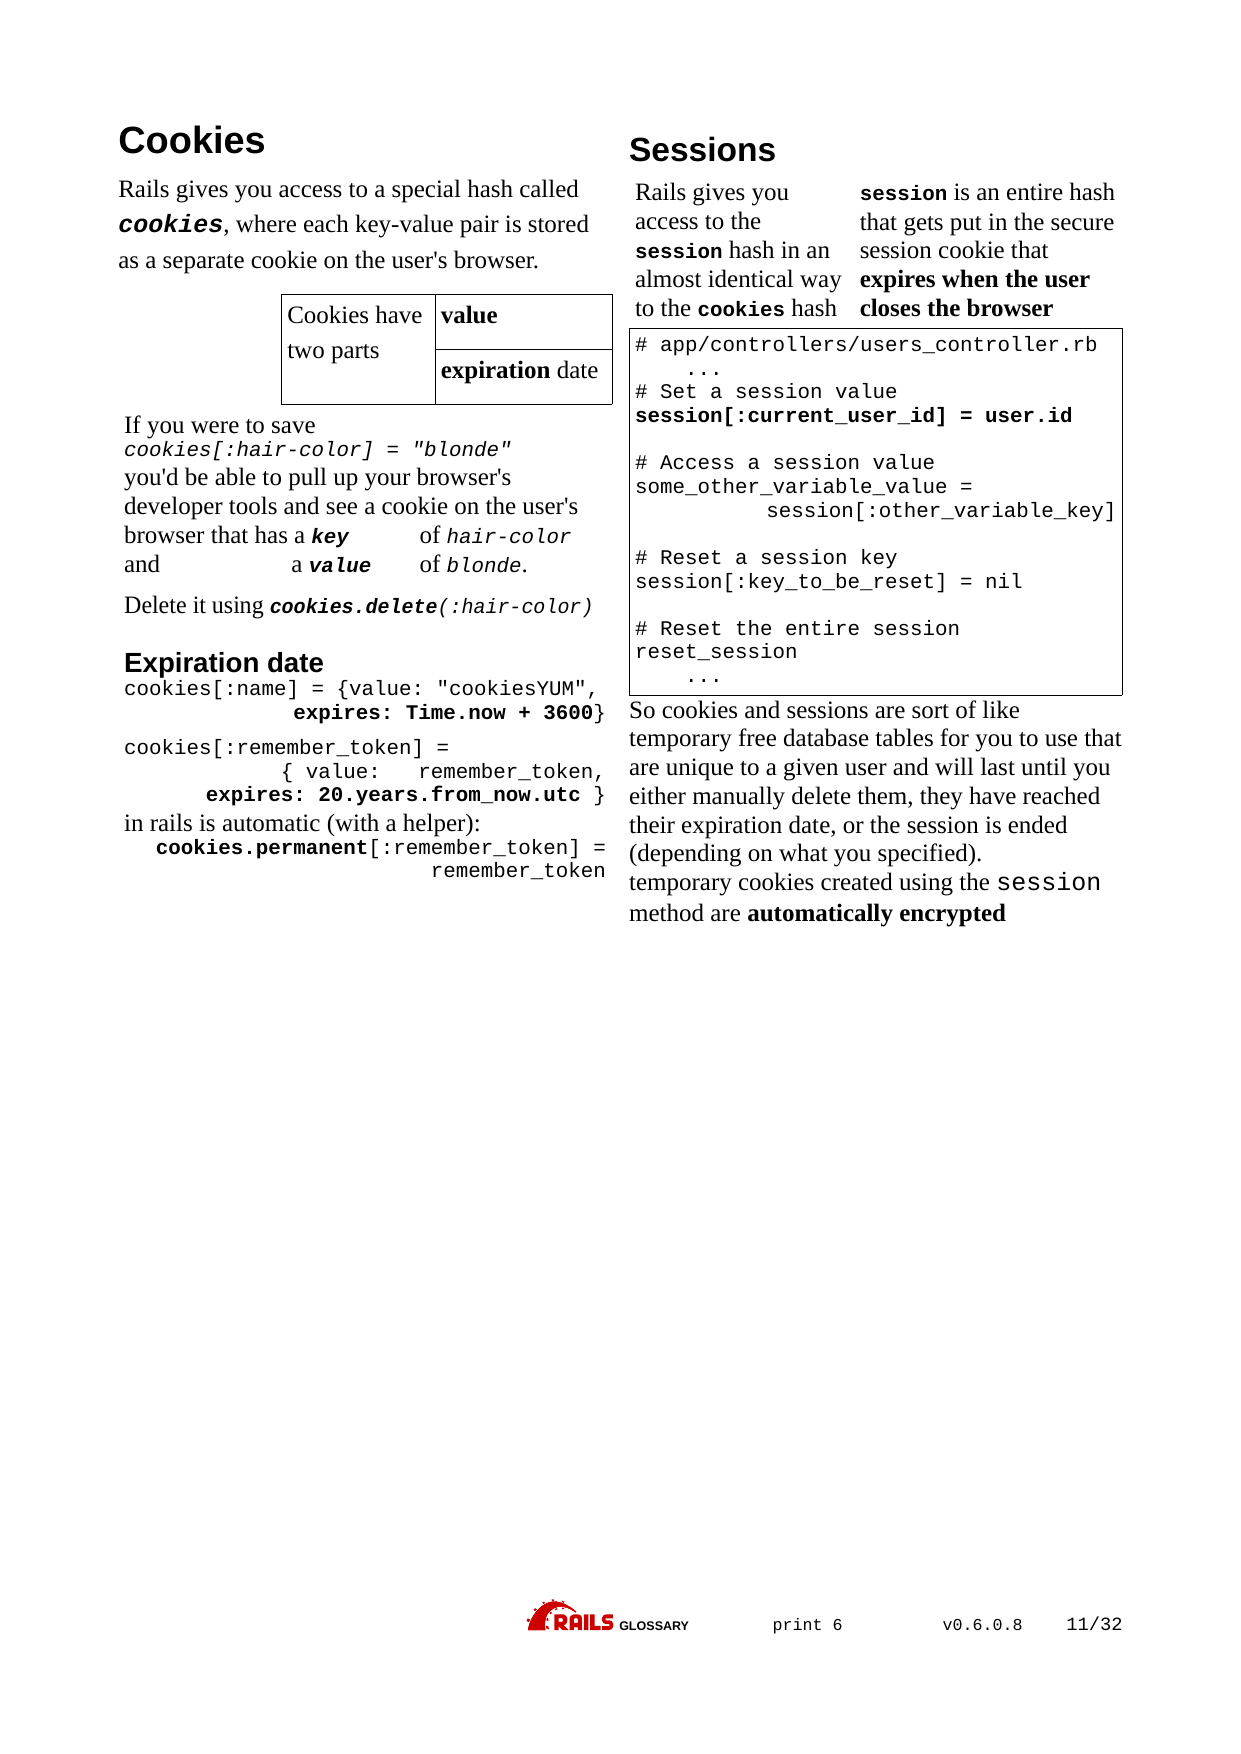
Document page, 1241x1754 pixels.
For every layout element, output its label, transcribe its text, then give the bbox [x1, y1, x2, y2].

table_header Cookies have two parts [282, 295, 435, 404]
text temporary cookies created using the session method are automatically encrypted [629, 867, 1122, 927]
table_header session is an entire hash that gets put in the secure session cookie that expires when the user closes the browser [854, 171, 1122, 328]
table_header If you were to save cookies[:hair-color] = "blonde" you'd be able to pull up your browser's developer tools and see a cookie on the user's browser that has a key of hair-color and a value of blonde. [118, 404, 611, 585]
table_header Rails gives you access to the session hash in an almost identical way to the cookies hash [629, 171, 854, 328]
text Rails gives you access to a special hash called cookies, where each key-value pair is stored as a separate cookie on the user's browser. [118, 174, 611, 274]
table_cell cookies[:remember_token] = { value: remember_token, expires: 20.years.from_now.utc } in rails is automatic (with a helper): cookies.permanent[:remember_token] = remember_token [118, 731, 611, 890]
subtitle Cookies [118, 118, 611, 162]
table_cell # app/controllers/users_controller.rb ... # Set a session value session[:current_user_id] = user.id # Access a session value some_other_variable_value = session[:other_variable_key] # Reset a session key session[:key_to_be_reset] = nil # Reset the entire session reset_session ... [630, 329, 1122, 694]
table_cell Delete it using cookies.delete(:hair-color) [118, 585, 611, 626]
table_cell expiration date [436, 350, 612, 404]
table_cell Expiration date cookies[:name] = {value: "cookiesYUM", expires: Time.now + 3600} [118, 626, 611, 731]
text So cookies and sessions are sort of like temporary free database tables for you to use that are unique to a given user and will last until you either manually delete them, they have reached their expiration date, or the session is ended (depending on what you specified). [629, 696, 1122, 867]
table_header value [436, 295, 612, 349]
subtitle Sessions [629, 130, 1122, 168]
